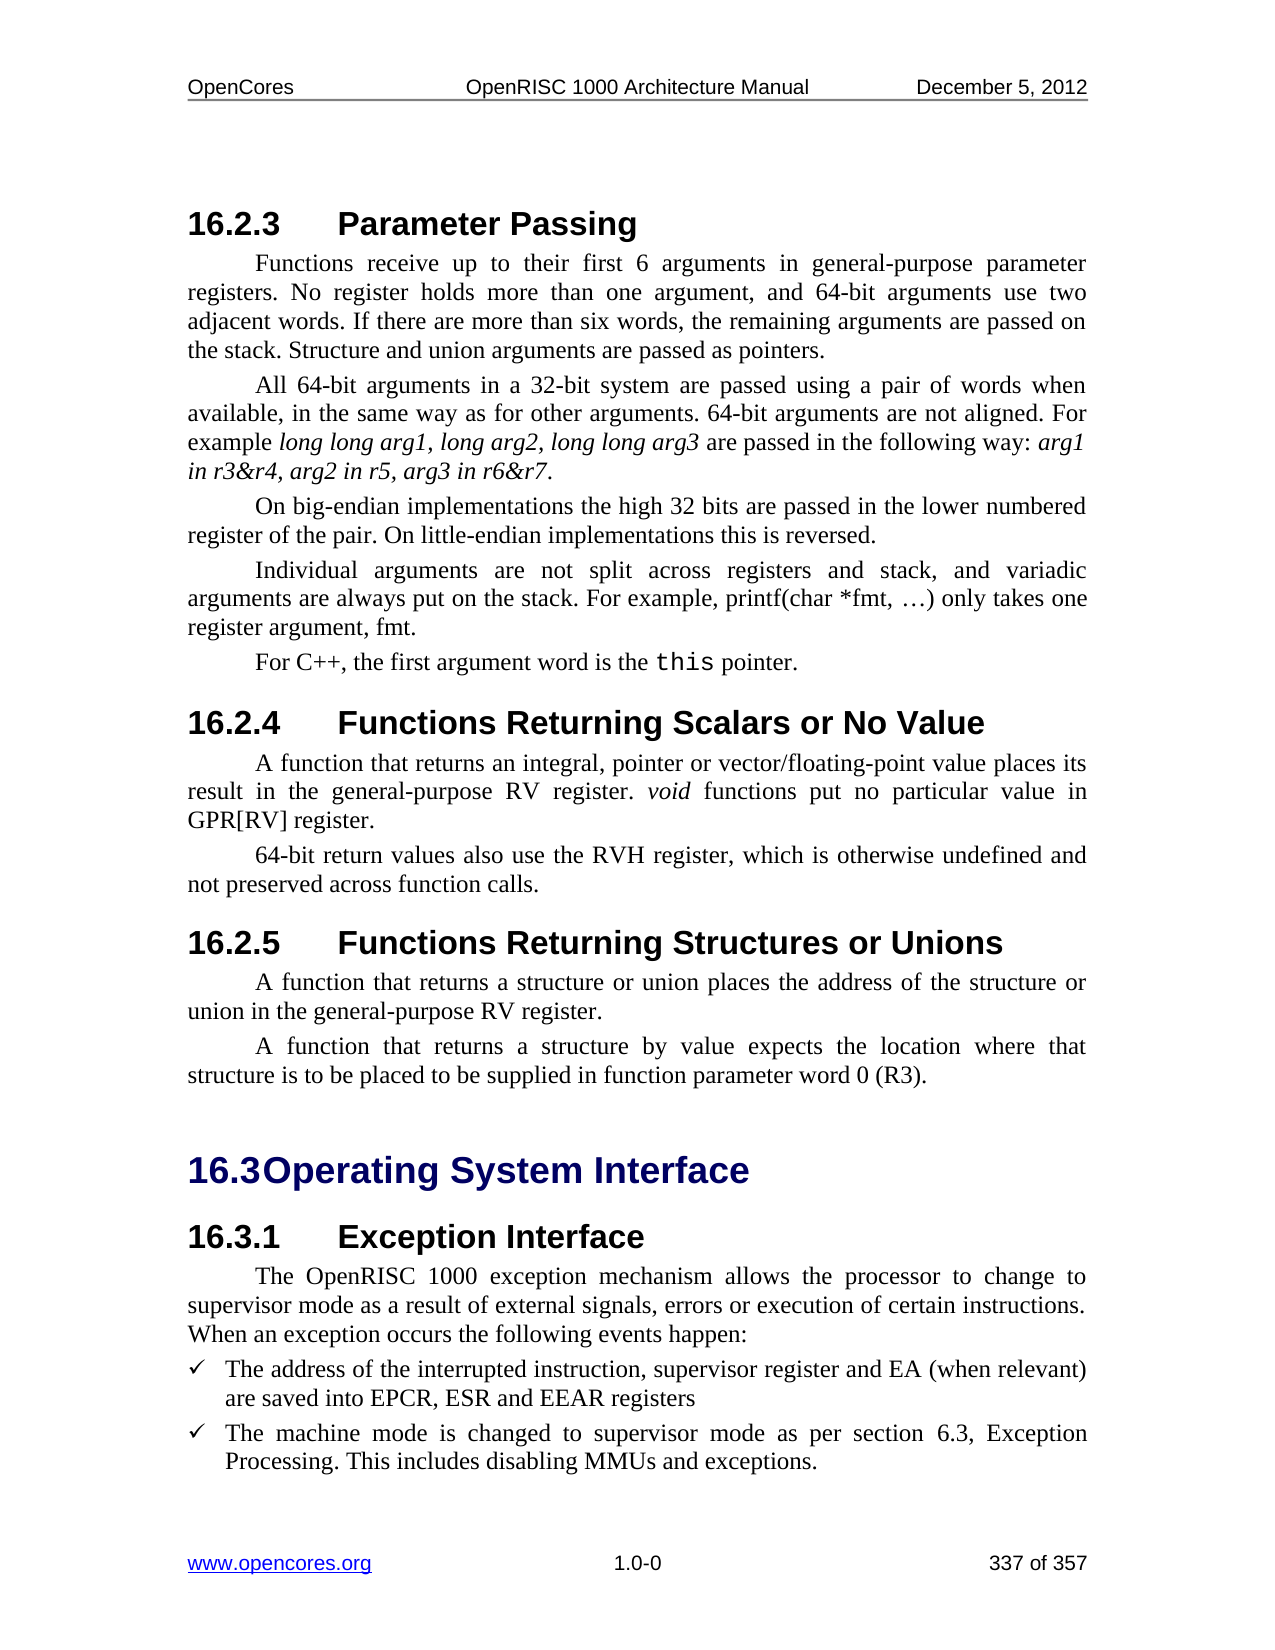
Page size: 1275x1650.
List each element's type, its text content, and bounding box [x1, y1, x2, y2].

text The OpenRISC 1000 exception mechanism allows the processor to change to supervisor mode as a result of external signals, errors or execution of certain instructions. When an exception occurs the following events happen: [187, 1261, 1087, 1348]
subtitle Parameter Passing [187, 204, 1087, 242]
subtitle Exception Interface [187, 1217, 1087, 1255]
subtitle Functions Returning Structures or Unions [187, 923, 1087, 961]
subtitle Functions Returning Scalars or No Value [187, 703, 1087, 741]
text Functions receive up to their first 6 arguments in general-purpose parameter registers. No register holds more than one argument, and 64-bit arguments use two adjacent words. If there are more than six words, the remaining arguments are passed on the stack. Structure and union arguments are passed as pointers. [187, 248, 1087, 363]
text 64-bit return values also use the RVH register, which is otherwise undefined and not preserved across function calls. [187, 840, 1087, 898]
subtitle Operating System Interface [187, 1149, 1087, 1192]
text A function that returns a structure or union places the address of the structure or union in the general-purpose RV register. [187, 967, 1087, 1025]
list The machine mode is changed to supervisor mode as per section 6.3, Exception Processing. This includes disabling MMUs and exceptions. [187, 1418, 1087, 1475]
text A function that returns a structure by value expects the location where that structure is to be placed to be supplied in function parameter word 0 (R3). [187, 1031, 1087, 1089]
text For C++, the first argument word is the this pointer. [187, 647, 1087, 678]
text All 64-bit arguments in a 32-bit system are passed using a pair of words when available, in the same way as for other arguments. 64-bit arguments are not aligned. For example long long arg1, long arg2, long long arg3 are passed in the following way: arg1 in r3&r4, arg2 in r5, arg3 in r6&r7. [187, 370, 1087, 485]
text A function that returns an integral, pointer or vector/floating-point value places its result in the general-purpose RV register. void functions put no particular value in GPR[RV] register. [187, 748, 1087, 834]
list The address of the interrupted instruction, supervisor register and EA (when relevant) are saved into EPCR, ESR and EEAR registers [187, 1354, 1087, 1411]
text Individual arguments are not split across registers and stack, and variadic arguments are always put on the stack. For example, printf(char *fmt, …) only takes one register argument, fmt. [187, 555, 1087, 641]
text On big-endian implementations the high 32 bits are passed in the lower numbered register of the pair. On little-endian implementations this is reversed. [187, 491, 1087, 548]
